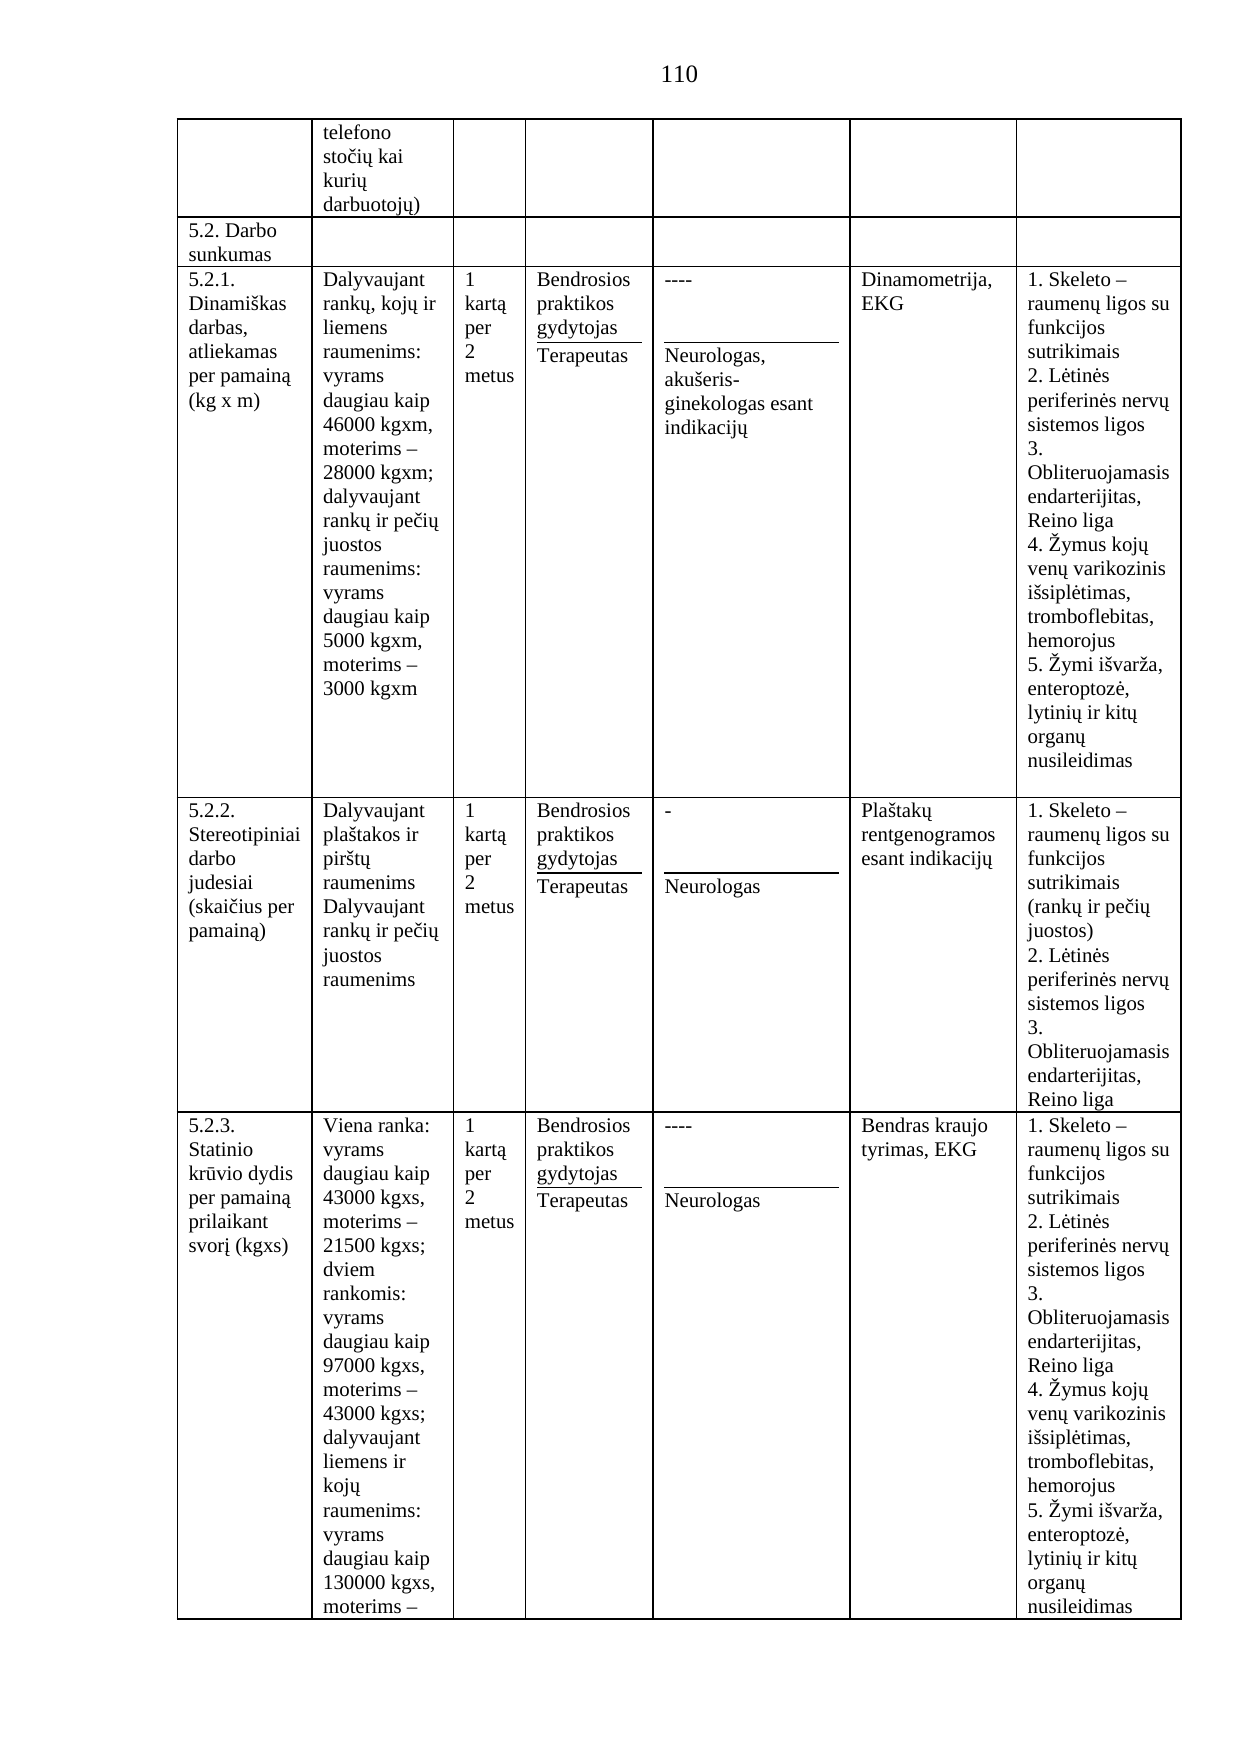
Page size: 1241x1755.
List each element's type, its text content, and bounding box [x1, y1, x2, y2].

table_cell Bendrosios praktikos gydytojas Terapeutas [526, 798, 652, 1111]
table_cell 5.2. Darbo sunkumas [178, 218, 311, 266]
table_cell ---- Neurologas, akušeris-ginekologas esant indikacijų [654, 267, 849, 797]
table_cell [454, 218, 525, 266]
table_cell [1017, 120, 1180, 216]
table_cell [178, 120, 311, 216]
table_cell [654, 120, 849, 216]
table_cell telefono stočių kai kurių darbuotojų) [313, 120, 453, 216]
table_cell 1 kartą per 2 metus [454, 798, 525, 1111]
table_cell [526, 218, 652, 266]
table_cell 5.2.2. Stereotipiniai darbo judesiai (skaičius per pamainą) [178, 798, 311, 1111]
table_cell Bendras kraujo tyrimas, EKG [851, 1113, 1016, 1618]
table_cell 5.2.1. Dinamiškas darbas, atliekamas per pamainą (kg x m) [178, 267, 311, 797]
table_cell 1. Skeleto – raumenų ligos su funkcijos sutrikimais 2. Lėtinės periferinės nervų sistemos ligos 3. Obliteruojamasis endarterijitas, Reino liga 4. Žymus kojų venų varikozinis išsiplėtimas, tromboflebitas, hemorojus 5. Žymi išvarža, enteroptozė, lytinių ir kitų organų nusileidimas [1017, 267, 1180, 797]
table_cell 1 kartą per 2 metus [454, 1113, 525, 1618]
table_cell [851, 218, 1016, 266]
table_cell - Neurologas [654, 798, 849, 1111]
table_cell [454, 120, 525, 216]
table_cell Bendrosios praktikos gydytojas Terapeutas [526, 267, 652, 797]
table_cell Plaštakų rentgenogramos esant indikacijų [851, 798, 1016, 1111]
table_cell Dalyvaujant plaštakos ir pirštų raumenims Dalyvaujant rankų ir pečių juostos raumenims [313, 798, 453, 1111]
table_cell 5.2.3. Statinio krūvio dydis per pamainą prilaikant svorį (kgxs) [178, 1113, 311, 1618]
table_cell 1. Skeleto – raumenų ligos su funkcijos sutrikimais 2. Lėtinės periferinės nervų sistemos ligos 3. Obliteruojamasis endarterijitas, Reino liga 4. Žymus kojų venų varikozinis išsiplėtimas, tromboflebitas, hemorojus 5. Žymi išvarža, enteroptozė, lytinių ir kitų organų nusileidimas [1017, 1113, 1180, 1618]
table_cell [851, 120, 1016, 216]
table_cell 1. Skeleto – raumenų ligos su funkcijos sutrikimais (rankų ir pečių juostos) 2. Lėtinės periferinės nervų sistemos ligos 3. Obliteruojamasis endarterijitas, Reino liga [1017, 798, 1180, 1111]
table_cell Dinamometrija, EKG [851, 267, 1016, 797]
table_cell [654, 218, 849, 266]
table_cell ---- Neurologas [654, 1113, 849, 1618]
table_cell 1 kartą per 2 metus [454, 267, 525, 797]
table_cell Viena ranka: vyrams daugiau kaip 43000 kgxs, moterims – 21500 kgxs; dviem rankomis: vyrams daugiau kaip 97000 kgxs, moterims – 43000 kgxs; dalyvaujant liemens ir kojų raumenims: vyrams daugiau kaip 130000 kgxs, moterims – [313, 1113, 453, 1618]
table_cell [1017, 218, 1180, 266]
table_cell Bendrosios praktikos gydytojas Terapeutas [526, 1113, 652, 1618]
table_cell [526, 120, 652, 216]
table_cell [313, 218, 453, 266]
table_cell Dalyvaujant rankų, kojų ir liemens raumenims: vyrams daugiau kaip 46000 kgxm, moterims – 28000 kgxm; dalyvaujant rankų ir pečių juostos raumenims: vyrams daugiau kaip 5000 kgxm, moterims – 3000 kgxm [313, 267, 453, 797]
